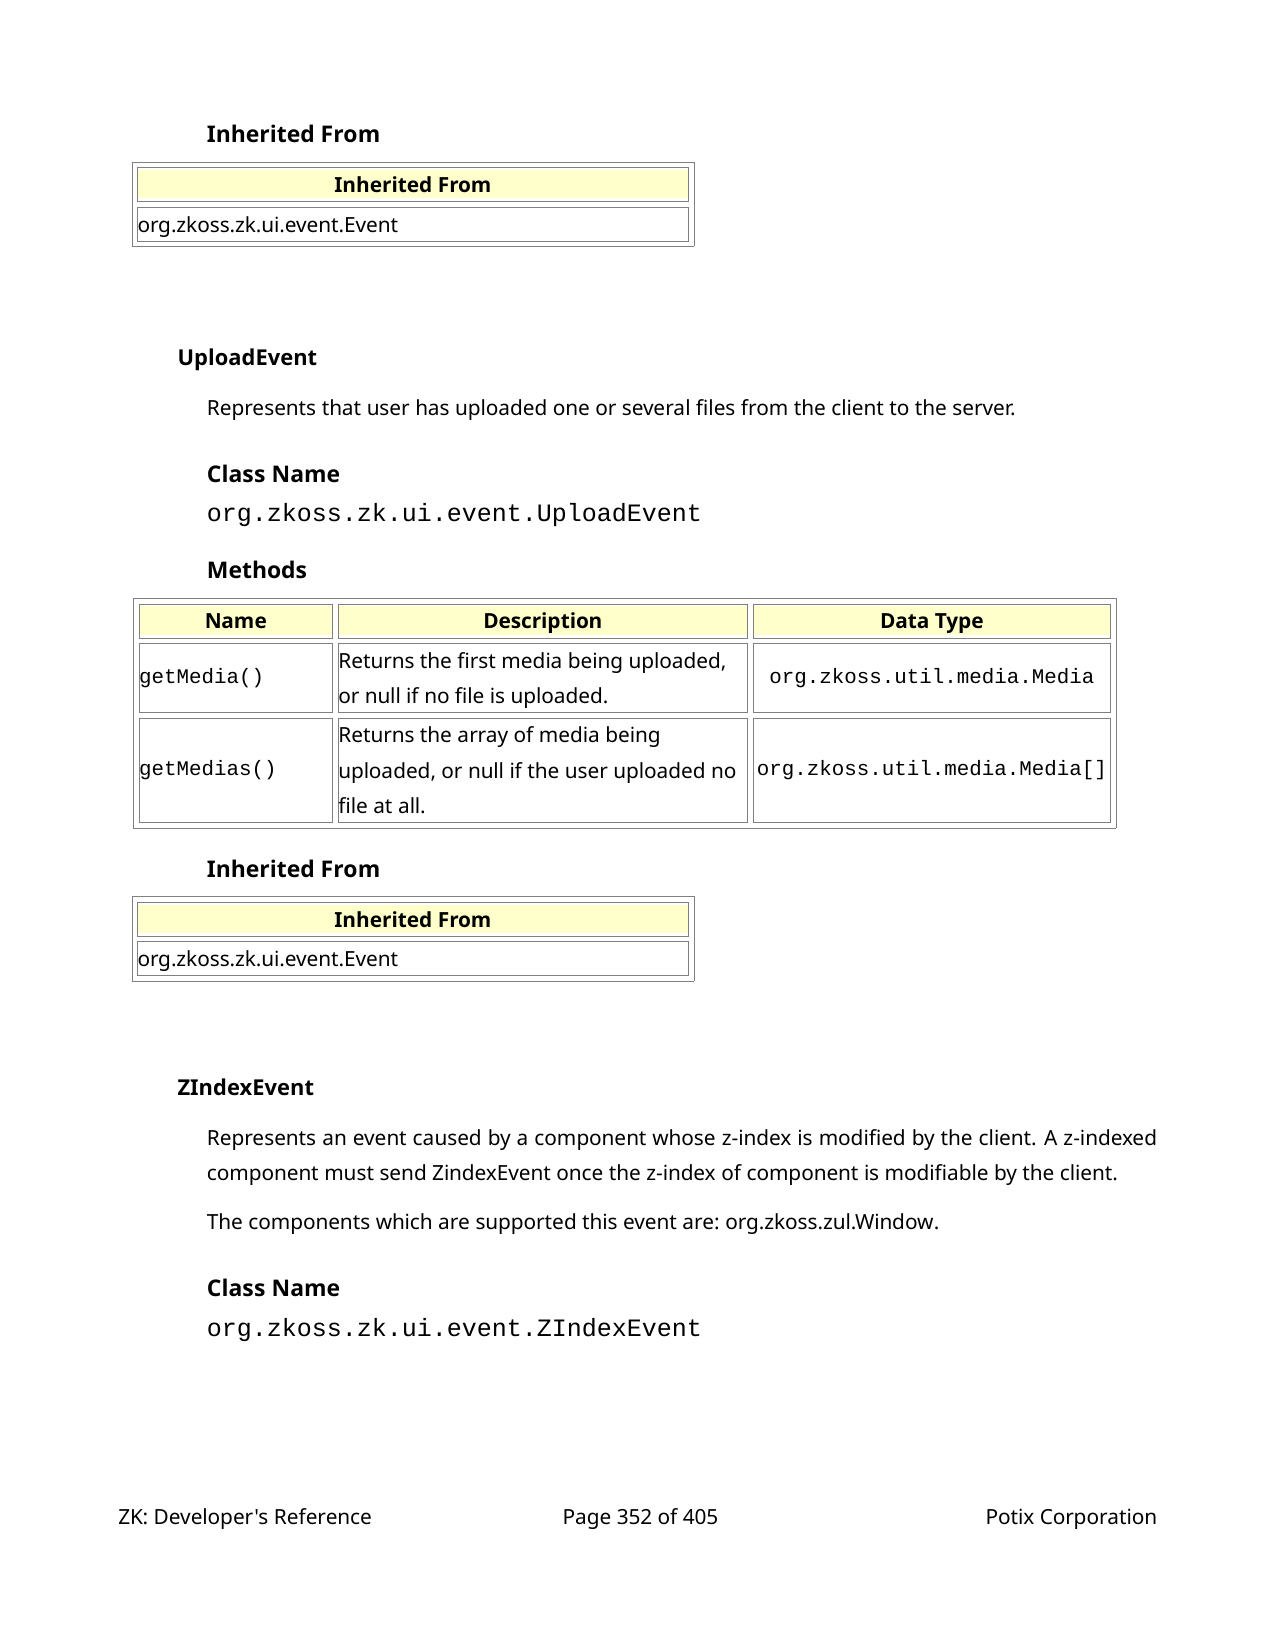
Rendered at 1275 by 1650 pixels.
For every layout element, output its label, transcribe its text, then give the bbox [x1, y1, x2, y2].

table_header Description [335, 599, 750, 638]
table_cell org.zkoss.util.media.Media [750, 638, 1113, 712]
subtitle Inherited From [207, 118, 1157, 149]
table_header Inherited From [134, 163, 691, 201]
table_cell org.zkoss.util.media.Media[] [750, 712, 1113, 822]
subtitle Methods [207, 554, 1157, 586]
text Represents that user has uploaded one or several files from the client to the server. [207, 393, 1157, 421]
table_header Inherited From [134, 897, 691, 936]
table_header Data Type [750, 599, 1113, 638]
table_cell org.zkoss.zk.ui.event.Event [134, 936, 691, 975]
table_cell Returns the array of media being uploaded, or null if the user uploaded no file at all. [335, 712, 750, 822]
table_cell getMedias() [136, 712, 335, 822]
text org.zkoss.zk.ui.event.ZIndexEvent [207, 1315, 1157, 1343]
table_cell Returns the first media being uploaded, or null if no file is uploaded. [335, 638, 750, 712]
subtitle Inherited From [207, 853, 1157, 884]
subtitle ZIndexEvent [177, 1072, 1157, 1102]
text The components which are supported this event are: org.zkoss.zul.Window. [207, 1207, 1157, 1235]
text Represents an event caused by a component whose z-index is modified by the client. A z-indexed component must send ZindexEvent once the z-index of component is modifiable by the client. [207, 1123, 1157, 1186]
table_header Name [136, 599, 335, 638]
subtitle Class Name [207, 457, 1157, 489]
table_cell getMedia() [136, 638, 335, 712]
subtitle Class Name [207, 1272, 1157, 1303]
text org.zkoss.zk.ui.event.UploadEvent [207, 501, 1157, 529]
table_cell org.zkoss.zk.ui.event.Event [134, 201, 691, 241]
subtitle UploadEvent [177, 342, 1157, 372]
